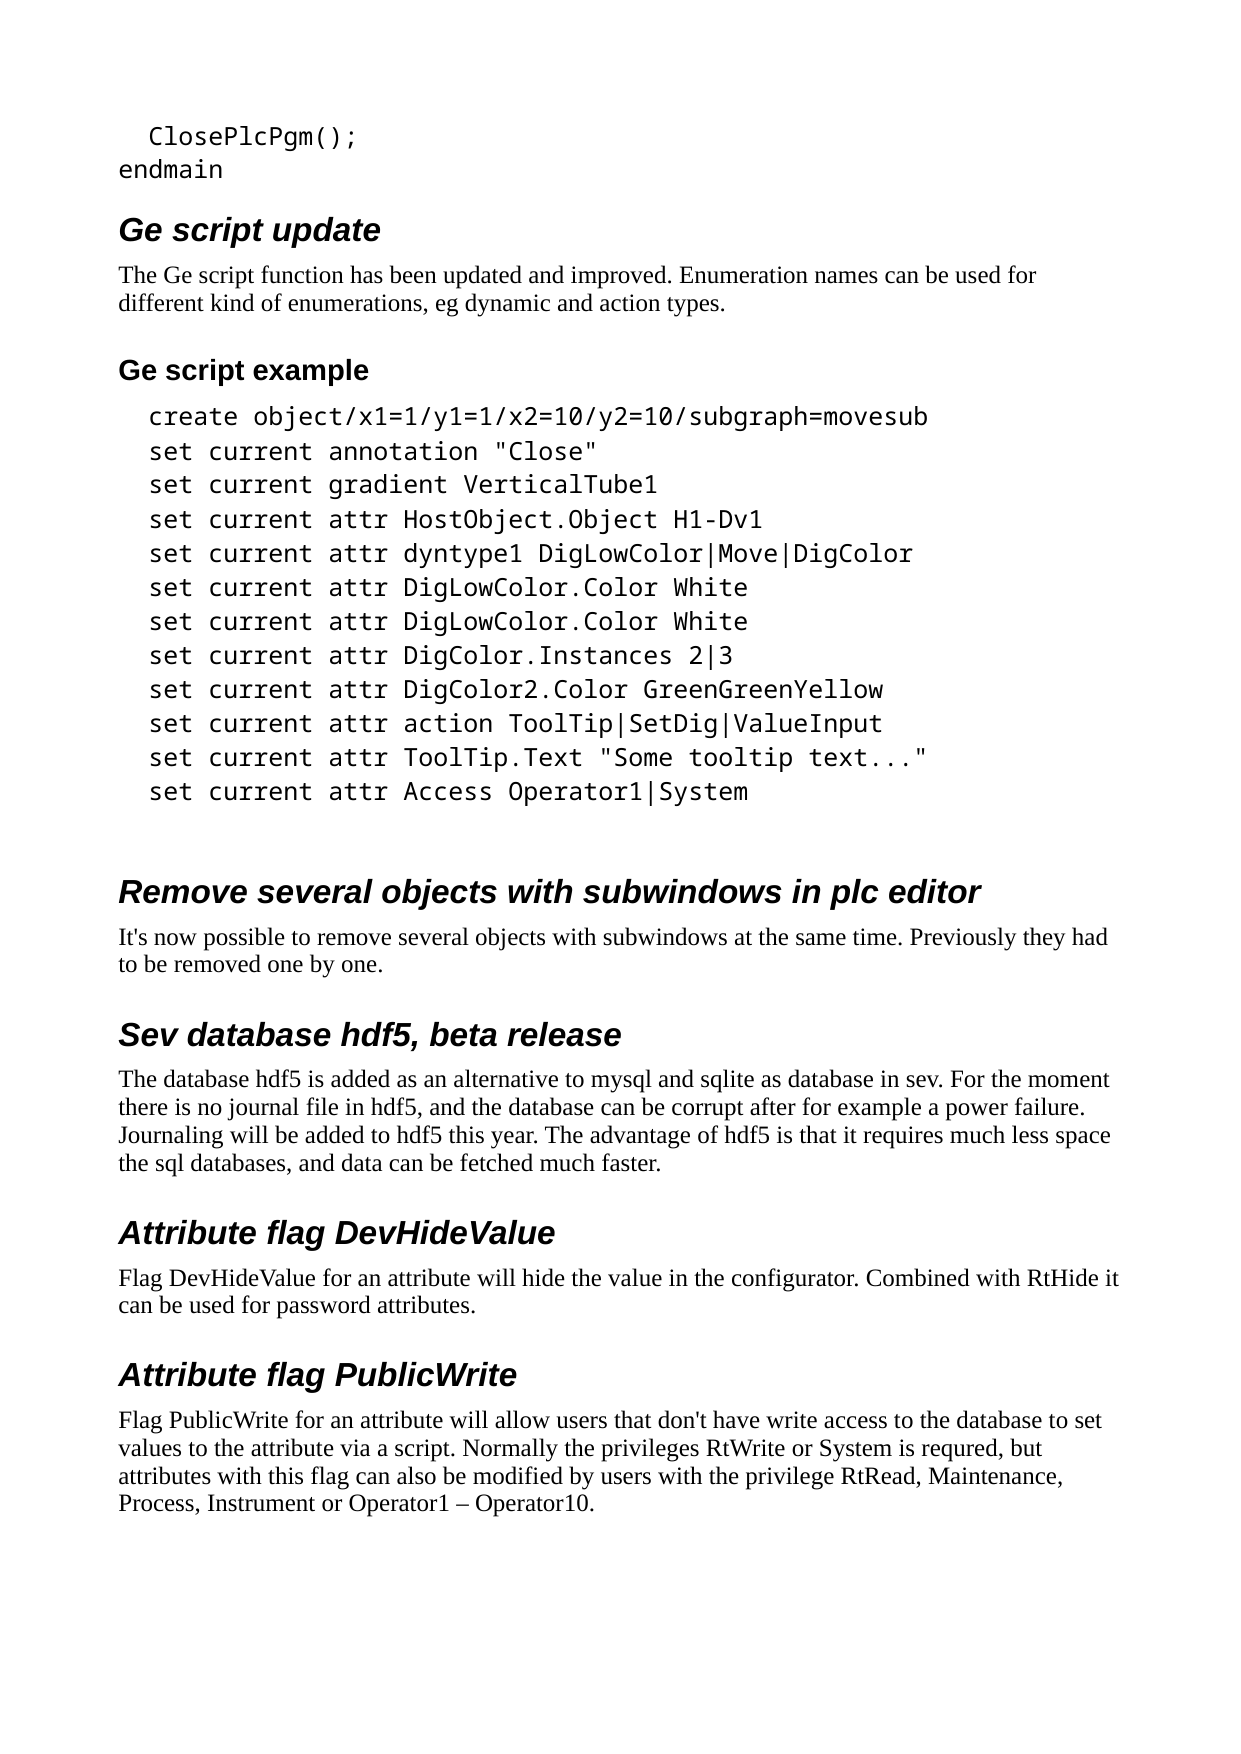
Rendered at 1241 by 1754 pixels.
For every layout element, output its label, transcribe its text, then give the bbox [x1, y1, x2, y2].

text set current attr DigLowColor.Color White [118, 603, 1122, 637]
text Flag DevHideValue for an attribute will hide the value in the configurator. Combined with RtHide it can be used for password attributes. [118, 1264, 1122, 1319]
subtitle Remove several objects with subwindows in plc editor [118, 873, 1122, 910]
text The database hdf5 is added as an alternative to mysql and sqlite as database in sev. For the moment there is no journal file in hdf5, and the database can be corrupt after for example a power failure. Journaling will be added to hdf5 this year. The advantage of hdf5 is that it requires much less space the sql databases, and data can be fetched much faster. [118, 1066, 1122, 1176]
text set current attr DigColor.Instances 2|3 [118, 637, 1122, 672]
subtitle Sev database hdf5, beta release [118, 1016, 1122, 1053]
text set current gradient VerticalTube1 [118, 467, 1122, 501]
text set current attr dyntype1 DigLowColor|Move|DigColor [118, 535, 1122, 569]
text endmain [118, 152, 1122, 186]
text set current attr action ToolTip|SetDig|ValueInput [118, 706, 1122, 740]
text It's now possible to remove several objects with subwindows at the same time. Previously they had to be removed one by one. [118, 923, 1122, 978]
text set current attr DigLowColor.Color White [118, 569, 1122, 603]
text set current attr ToolTip.Text "Some tooltip text..." [118, 740, 1122, 774]
text The Ge script function has been updated and improved. Enumeration names can be used for different kind of enumerations, eg dynamic and action types. [118, 261, 1122, 316]
subtitle Attribute flag DevHideValue [118, 1214, 1122, 1251]
text set current attr Access Operator1|System [118, 774, 1122, 808]
text set current attr HostObject.Object H1-Dv1 [118, 501, 1122, 535]
text set current annotation "Close" [118, 433, 1122, 467]
text Flag PublicWrite for an attribute will allow users that don't have write access to the database to set values to the attribute via a script. Normally the privileges RtWrite or System is requred, but attributes with this flag can also be modified by users with the privilege RtRead, Maintenance, Process, Instrument or Operator1 – Operator10. [118, 1406, 1122, 1517]
subtitle Ge script update [118, 211, 1122, 248]
text set current attr DigColor2.Color GreenGreenYellow [118, 672, 1122, 706]
text ClosePlcPgm(); [118, 118, 1122, 152]
text create object/x1=1/y1=1/x2=10/y2=10/subgraph=movesub [118, 399, 1122, 433]
subtitle Attribute flag PublicWrite [118, 1357, 1122, 1394]
subtitle Ge script example [118, 354, 1122, 387]
